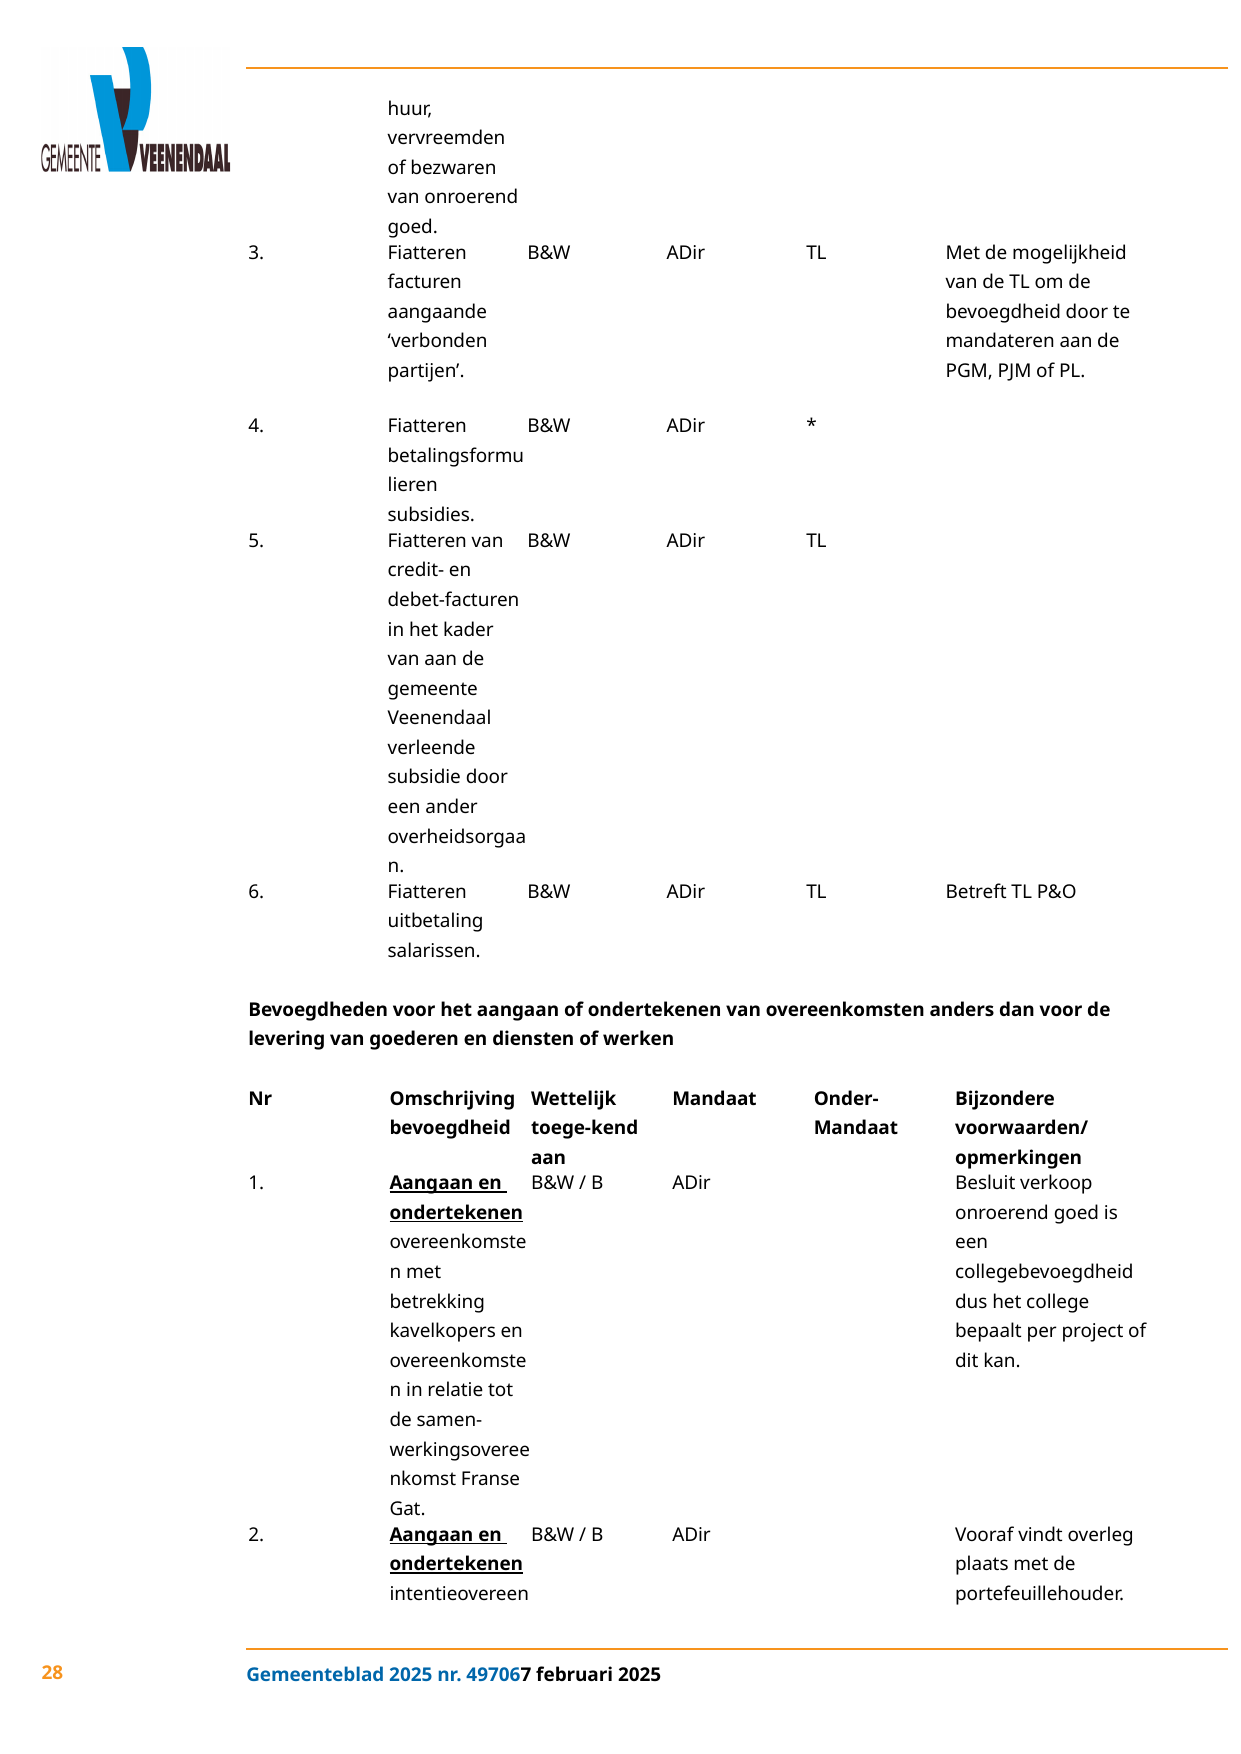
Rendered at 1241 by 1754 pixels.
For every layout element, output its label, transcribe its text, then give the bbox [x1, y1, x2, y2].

table_header Omschrijving bevoegdheid [389, 1085, 531, 1169]
table_cell Betreft TL P&O [945, 878, 1152, 963]
table_cell Met de mogelijkheid van de TL om de bevoegdheid door te mandateren aan de PGM, PJM of PL. [945, 239, 1152, 412]
table_cell ADir [666, 878, 806, 963]
table_cell B&W [527, 527, 666, 878]
table_cell 3. [248, 239, 387, 412]
table_cell ADir [666, 413, 806, 527]
table_cell Vooraf vindt overleg plaats met de portefeuillehouder. [955, 1521, 1152, 1606]
table_cell huur, vervreemden of bezwaren van onroerend goed. [388, 95, 527, 239]
table_cell B&W [527, 413, 666, 527]
table_cell * [806, 413, 945, 527]
text Bevoegdheden voor het aangaan of ondertekenen van overeenkomsten anders dan voor de levering van goederen en diensten of werken [248, 996, 1152, 1051]
table_cell B&W / B [531, 1170, 672, 1521]
table_cell 2. [248, 1521, 389, 1606]
table_cell B&W [527, 239, 666, 412]
table_header Wettelijk toege-kend aan [531, 1085, 672, 1169]
table_cell ADir [672, 1521, 813, 1606]
table_cell ADir [666, 239, 806, 412]
table_cell [527, 95, 666, 239]
table_cell ADir [672, 1170, 813, 1521]
table_cell [248, 95, 387, 239]
table_cell Aangaan en ondertekenen overeenkomsten met betrekking kavelkopers en overeenkomsten in relatie tot de samen-werkingsovereenkomst Franse Gat. [389, 1170, 531, 1521]
table_cell [945, 413, 1152, 527]
table_cell ADir [666, 527, 806, 878]
table_cell Besluit verkoop onroerend goed is een collegebevoegdheid dus het college bepaalt per project of dit kan. [955, 1170, 1152, 1521]
table_cell TL [806, 527, 945, 878]
picture [123, 47, 231, 172]
table_cell Fiatteren facturen aangaande ‘verbonden partijen’. [388, 239, 527, 412]
picture [41, 47, 130, 172]
table_cell TL [806, 878, 945, 963]
table_cell [814, 1170, 955, 1521]
table_cell [666, 95, 806, 239]
table_cell Fiatteren betalingsformulieren subsidies. [388, 413, 527, 527]
table_cell 5. [248, 527, 387, 878]
table_cell B&W [527, 878, 666, 963]
table_cell TL [806, 239, 945, 412]
table_cell 6. [248, 878, 387, 963]
table_cell Aangaan en ondertekenen intentieovereen [389, 1521, 531, 1606]
table_cell [945, 95, 1152, 239]
table_cell Fiatteren uitbetaling salarissen. [388, 878, 527, 963]
table_cell [945, 527, 1152, 878]
table_cell 1. [248, 1170, 389, 1521]
table_cell [806, 95, 945, 239]
table_header Nr [248, 1085, 389, 1169]
table_cell Fiatteren van credit- en debet-facturen in het kader van aan de gemeente Veenendaal verleende subsidie door een ander overheidsorgaan. [388, 527, 527, 878]
table_header Onder- Mandaat [814, 1085, 955, 1169]
table_cell [814, 1521, 955, 1606]
table_header Bijzondere voorwaarden/ opmerkingen [955, 1085, 1152, 1169]
table_cell B&W / B [531, 1521, 672, 1606]
table_header Mandaat [672, 1085, 813, 1169]
table_cell 4. [248, 413, 387, 527]
